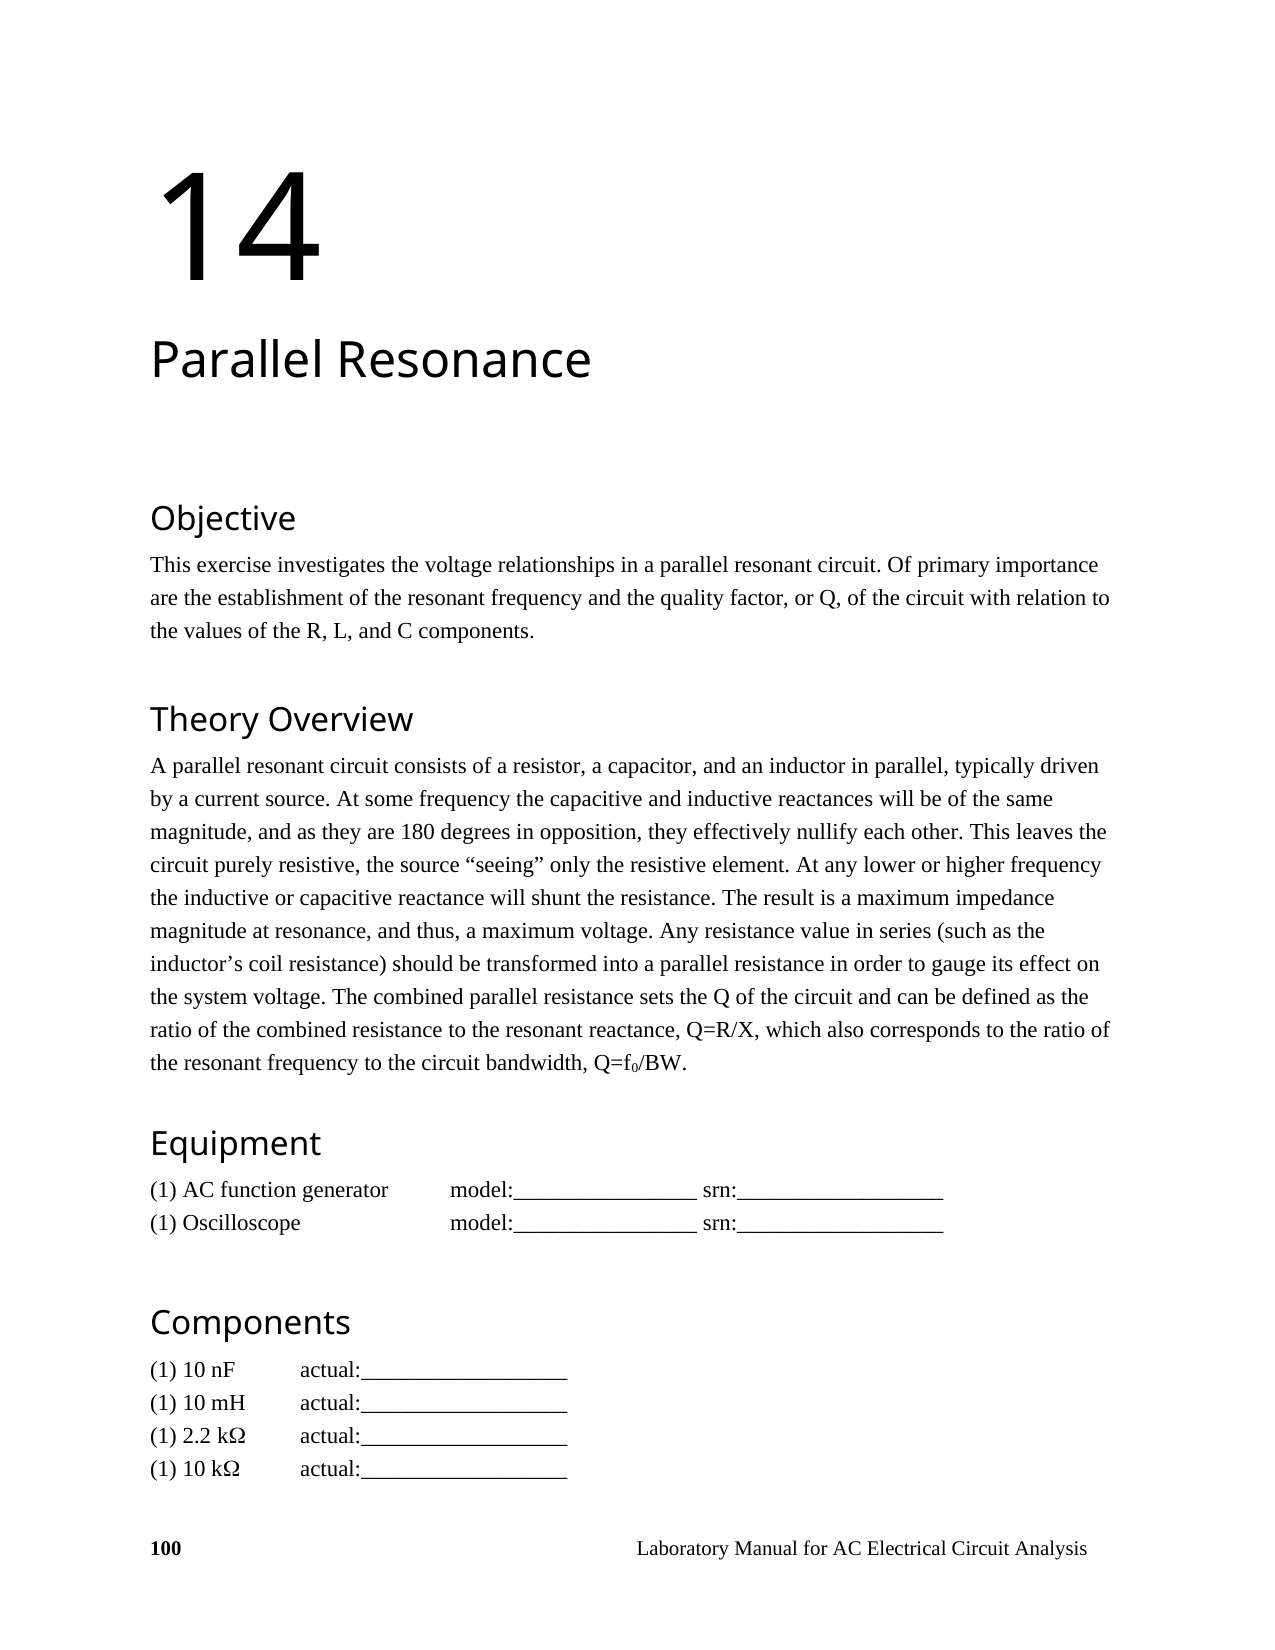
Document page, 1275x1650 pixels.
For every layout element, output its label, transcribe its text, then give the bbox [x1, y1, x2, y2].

title Parallel Resonance [150, 324, 1125, 392]
title 14 [150, 120, 1125, 324]
subtitle Equipment [150, 1120, 1125, 1165]
text (1) 10 k actual:__________________ [150, 1455, 1125, 1481]
text This exercise investigates the voltage relationships in a parallel resonant circuit. Of primary importance are the establishment of the resonant frequency and the quality factor, or Q, of the circuit with relation to the values of the R, L, and C components. [150, 551, 1125, 643]
subtitle Objective [150, 494, 1125, 540]
subtitle Components [150, 1299, 1125, 1344]
subtitle Theory Overview [150, 696, 1125, 741]
text A parallel resonant circuit consists of a resistor, a capacitor, and an inductor in parallel, typically driven by a current source. At some frequency the capacitive and inductive reactances will be of the same magnitude, and as they are 180 degrees in opposition, they effectively nullify each other. This leaves the circuit purely resistive, the source “seeing” only the resistive element. At any lower or higher frequency the inductive or capacitive reactance will shunt the resistance. The result is a maximum impedance magnitude at resonance, and thus, a maximum voltage. Any resistance value in series (such as the inductor’s coil resistance) should be transformed into a parallel resistance in order to gauge its effect on the system voltage. The combined parallel resistance sets the Q of the circuit and can be defined as the ratio of the combined resistance to the resonant reactance, Q=R/X, which also corresponds to the ratio of the resonant frequency to the circuit bandwidth, Q=f0/BW. [150, 752, 1125, 1075]
text (1) 10 mH actual:__________________ [150, 1389, 1125, 1415]
text (1) Oscilloscope model:________________ srn:__________________ [150, 1209, 1125, 1236]
text (1) AC function generator model:________________ srn:__________________ [150, 1177, 1125, 1203]
text (1) 2.2 k actual:__________________ [150, 1422, 1125, 1448]
text (1) 10 nF actual:__________________ [150, 1356, 1125, 1382]
